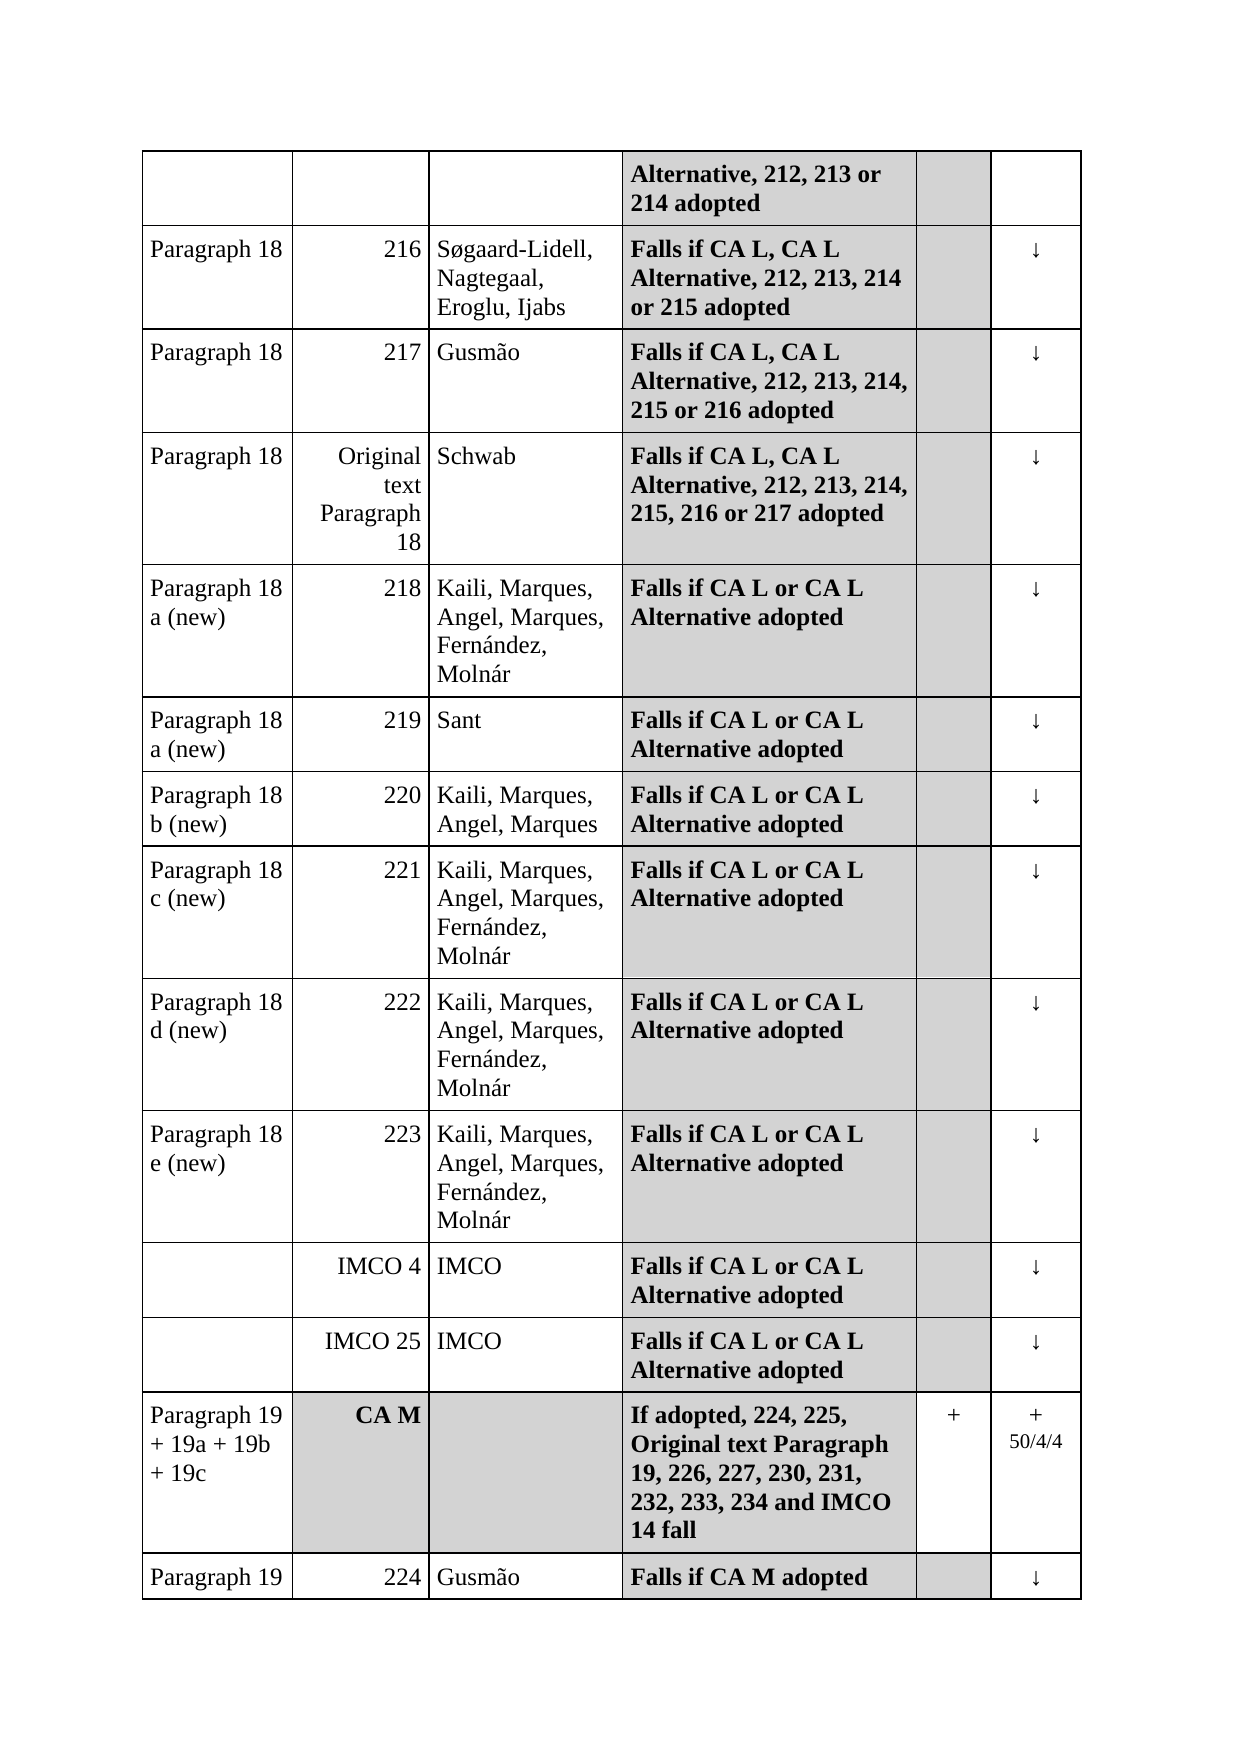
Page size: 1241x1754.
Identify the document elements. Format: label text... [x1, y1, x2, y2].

table_cell [917, 772, 990, 845]
table_cell Paragraph 19 + 19a + 19b + 19c [143, 1393, 292, 1552]
table_cell Falls if CA L or CA L Alternative adopted [623, 772, 916, 845]
table_cell Falls if CA L or CA L Alternative adopted [623, 698, 916, 771]
table_cell [917, 226, 990, 328]
table_cell Paragraph 19 [143, 1554, 292, 1598]
table_cell ↓ [992, 847, 1080, 977]
table_cell IMCO 25 [293, 1318, 428, 1391]
table_cell [917, 1111, 990, 1242]
table_cell Gusmão [430, 1554, 622, 1598]
table_cell Falls if CA L or CA L Alternative adopted [623, 1318, 916, 1391]
table_cell Kaili, Marques, Angel, Marques, Fernández, Molnár [430, 979, 622, 1110]
table_cell [917, 565, 990, 696]
table_cell ↓ [992, 772, 1080, 845]
table_cell Kaili, Marques, Angel, Marques, Fernández, Molnár [430, 847, 622, 977]
table_cell [917, 1318, 990, 1391]
table_cell ↓ [992, 1243, 1080, 1317]
table_cell [143, 1318, 292, 1391]
table_cell Paragraph 18 e (new) [143, 1111, 292, 1242]
table_cell 224 [293, 1554, 428, 1598]
table_cell Gusmão [430, 330, 622, 432]
table_cell ↓ [992, 698, 1080, 771]
table_cell ↓ [992, 226, 1080, 328]
table_cell IMCO [430, 1243, 622, 1317]
table_cell + 50/4/4 [992, 1393, 1080, 1552]
table_cell [917, 1554, 990, 1598]
table_cell Falls if CA L or CA L Alternative adopted [623, 979, 916, 1110]
table_cell ↓ [992, 979, 1080, 1110]
table_cell + [917, 1393, 990, 1552]
table_cell [430, 152, 622, 225]
table_cell Sant [430, 698, 622, 771]
table_cell Kaili, Marques, Angel, Marques, Fernández, Molnár [430, 565, 622, 696]
table_cell 218 [293, 565, 428, 696]
table_cell Paragraph 18 [143, 330, 292, 432]
table_cell Alternative, 212, 213 or 214 adopted [623, 152, 916, 225]
table_cell Falls if CA L or CA L Alternative adopted [623, 1243, 916, 1317]
table_cell [917, 1243, 990, 1317]
table_cell [143, 1243, 292, 1317]
table_cell Paragraph 18 a (new) [143, 565, 292, 696]
table_cell Falls if CA L or CA L Alternative adopted [623, 847, 916, 977]
table_cell 219 [293, 698, 428, 771]
table_cell Original text Paragraph 18 [293, 433, 428, 564]
table_cell 217 [293, 330, 428, 432]
table_cell [917, 433, 990, 564]
table_cell CA M [293, 1393, 428, 1552]
table_cell [917, 847, 990, 977]
table_cell 220 [293, 772, 428, 845]
table_cell Paragraph 18 [143, 226, 292, 328]
table_cell Schwab [430, 433, 622, 564]
table_cell ↓ [992, 1111, 1080, 1242]
table_cell Falls if CA M adopted [623, 1554, 916, 1598]
table_cell ↓ [992, 565, 1080, 696]
table_cell Falls if CA L or CA L Alternative adopted [623, 565, 916, 696]
table_cell ↓ [992, 1318, 1080, 1391]
table_cell 221 [293, 847, 428, 977]
table_cell Falls if CA L or CA L Alternative adopted [623, 1111, 916, 1242]
table_cell [917, 152, 990, 225]
table_cell [917, 979, 990, 1110]
table_cell Kaili, Marques, Angel, Marques [430, 772, 622, 845]
table_cell [293, 152, 428, 225]
table_cell [917, 698, 990, 771]
table_cell 222 [293, 979, 428, 1110]
table_cell Falls if CA L, CA L Alternative, 212, 213, 214, 215 or 216 adopted [623, 330, 916, 432]
table_cell [992, 152, 1080, 225]
table_cell Paragraph 18 d (new) [143, 979, 292, 1110]
table_cell IMCO [430, 1318, 622, 1391]
table_cell Paragraph 18 [143, 433, 292, 564]
table_cell [143, 152, 292, 225]
table_cell If adopted, 224, 225, Original text Paragraph 19, 226, 227, 230, 231, 232, 233, 234 and IMCO 14 fall [623, 1393, 916, 1552]
table_cell Paragraph 18 c (new) [143, 847, 292, 977]
table_cell Falls if CA L, CA L Alternative, 212, 213, 214 or 215 adopted [623, 226, 916, 328]
table_cell 223 [293, 1111, 428, 1242]
table_cell Falls if CA L, CA L Alternative, 212, 213, 214, 215, 216 or 217 adopted [623, 433, 916, 564]
table_cell 216 [293, 226, 428, 328]
table_cell ↓ [992, 433, 1080, 564]
table_cell [917, 330, 990, 432]
table_cell Paragraph 18 a (new) [143, 698, 292, 771]
table_cell IMCO 4 [293, 1243, 428, 1317]
table_cell [430, 1393, 622, 1552]
table_cell Søgaard-Lidell, Nagtegaal, Eroglu, Ijabs [430, 226, 622, 328]
table_cell ↓ [992, 1554, 1080, 1598]
table_cell ↓ [992, 330, 1080, 432]
table_cell Paragraph 18 b (new) [143, 772, 292, 845]
table_cell Kaili, Marques, Angel, Marques, Fernández, Molnár [430, 1111, 622, 1242]
